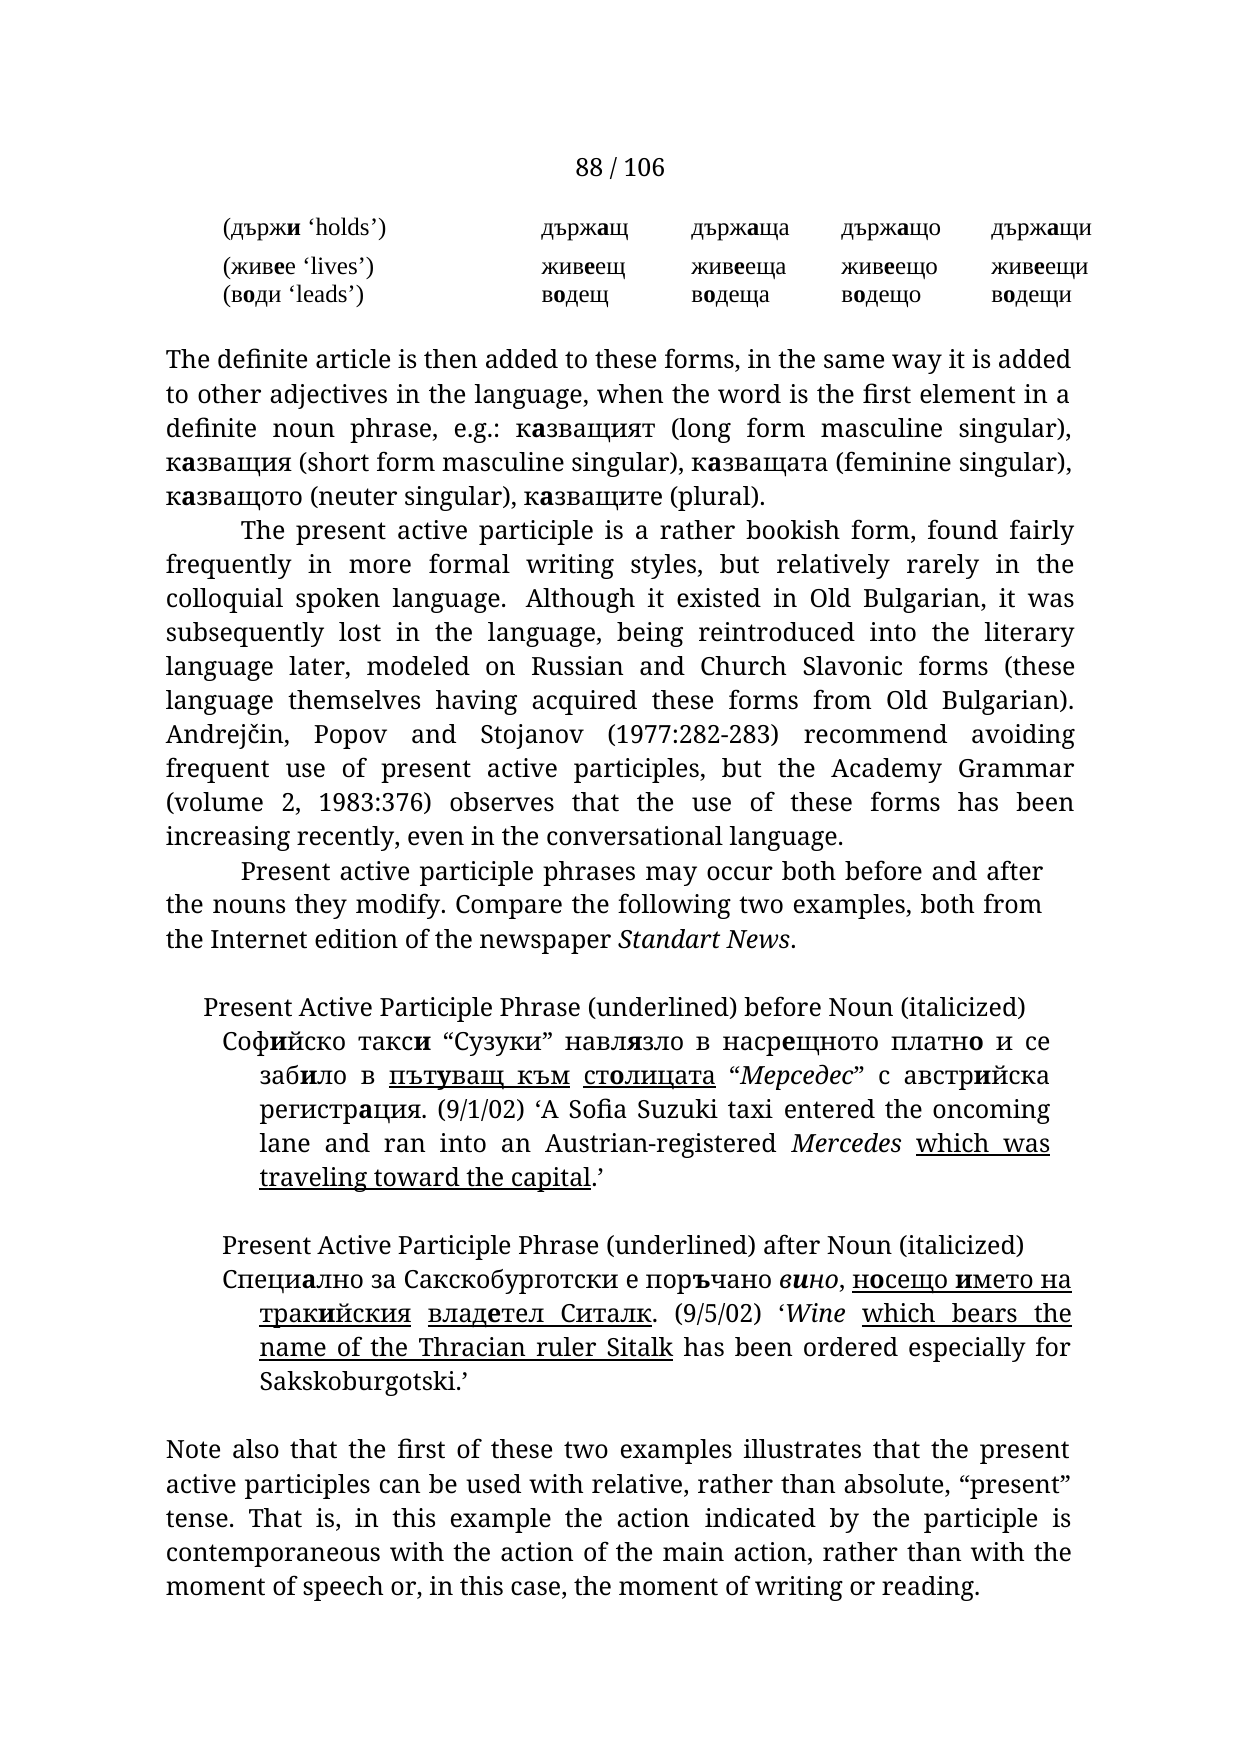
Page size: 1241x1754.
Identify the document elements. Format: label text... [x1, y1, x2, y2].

text Специално за Сакскобурготски е поръчано вино, носещо името на тракийския владетел Ситалк. (9/5/02) ‘Wine which bears the name of the Thracian ruler Sitalk has been ordered especially for Sakskoburgotski.’ [222, 1262, 1072, 1398]
table_cell водещи [965, 282, 1094, 310]
table_cell (води ‘leads’) [218, 282, 458, 310]
table_cell държаща [668, 214, 816, 242]
table_header живеещ [458, 254, 658, 282]
text Note also that the first of these two examples illustrates that the present active participles can be used with relative, rather than absolute, “present” tense. That is, in this example the action indicated by the participle is contemporaneous with the action of the main action, rather than with the moment of speech or, in this case, the moment of writing or reading. [166, 1432, 1072, 1602]
table_cell водещ [458, 282, 658, 310]
text The definite article is then added to these forms, in the same way it is added to other adjectives in the language, when the word is the first element in a definite noun phrase, e.g.: казващият (long form masculine singular), казващия (short form masculine singular), казващата (feminine singular), казващото (neuter singular), казващите (plural). [166, 342, 1072, 512]
text Present active participle phrases may occur both before and after the nouns they modify. Compare the following two examples, both from the Internet edition of the newspaper Standart News. [166, 853, 1043, 955]
table_cell държащ [481, 214, 668, 242]
text Present Active Participle Phrase (underlined) before Noun (italicized) [203, 989, 1091, 1023]
table_cell (държи ‘holds’) [218, 214, 481, 242]
table_cell водеща [658, 282, 814, 310]
table_header (живее ‘lives’) [218, 254, 458, 282]
table_cell държащо [816, 214, 967, 242]
table_header живеещи [965, 254, 1094, 282]
text Софийско такси “Сузуки” навлязло в насрещното платно и се забило в пътуващ към столицата “Мерседес” с австрийска регистрация. (9/1/02) ‘A Sofia Suzuki taxi entered the oncoming lane and ran into an Austrian-registered Mercedes which was traveling toward the capital.’ [222, 1023, 1050, 1194]
text Present Active Participle Phrase (underlined) after Noun (italicized) [222, 1228, 1091, 1262]
text The present active participle is a rather bookish form, found fairly frequently in more formal writing styles, but relatively rarely in the colloquial spoken language. Although it existed in Old Bulgarian, it was subsequently lost in the language, being reintroduced into the literary language later, modeled on Russian and Church Slavonic forms (these language themselves having acquired these forms from Old Bulgarian). Andrejčin, Popov and Stojanov (1977:282-283) recommend avoiding frequent use of present active participles, but the Academy Grammar (volume 2, 1983:376) observes that the use of these forms has been increasing recently, even in the conversational language. [166, 512, 1075, 853]
table_cell държащи [967, 214, 1099, 242]
table_cell водещо [814, 282, 964, 310]
table_header живеещо [814, 254, 964, 282]
table_header живееща [658, 254, 814, 282]
